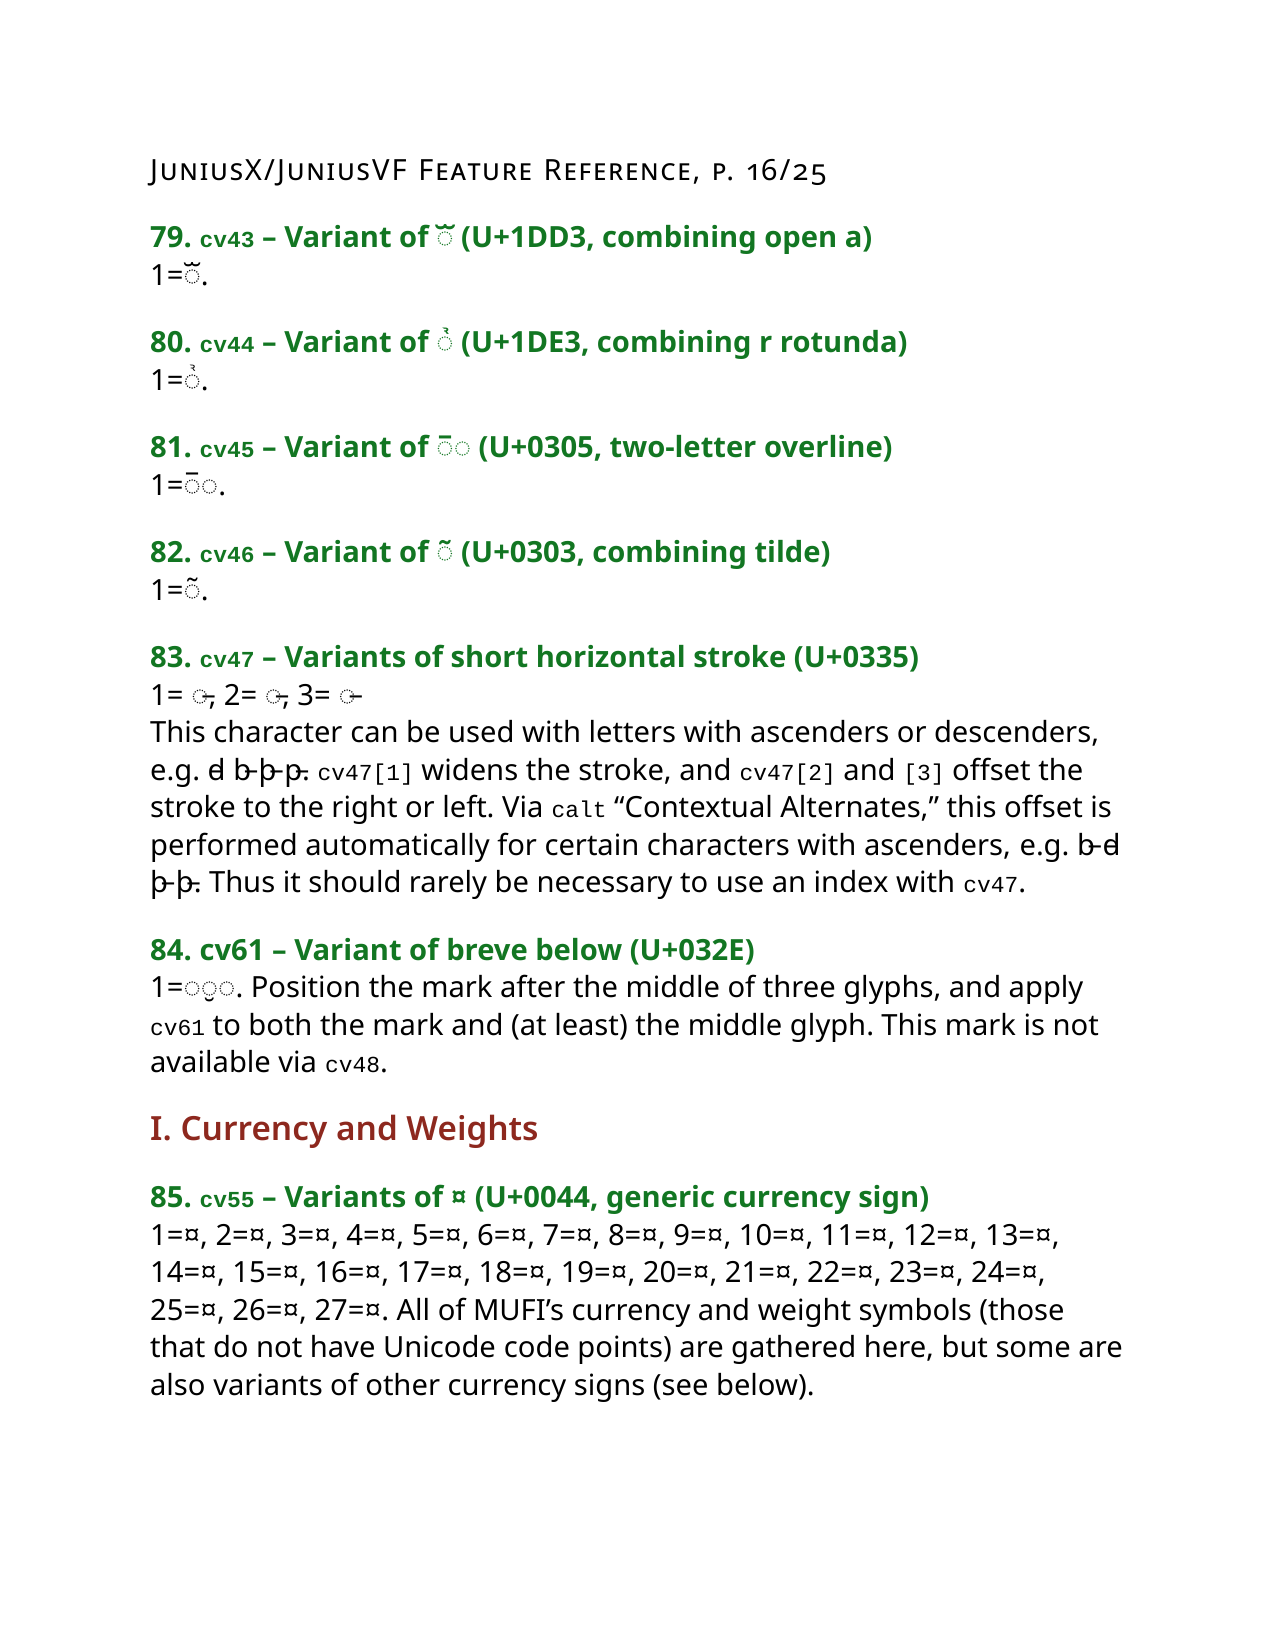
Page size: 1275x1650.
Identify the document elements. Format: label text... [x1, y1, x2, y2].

text 1=◌ᷣ. [150, 360, 1125, 397]
text 1=◌◌̮◌. Position the mark after the middle of three glyphs, and apply cv61 to both the mark and (at least) the middle glyph. This mark is not available via cv48. [150, 967, 1125, 1080]
subtitle 79. cv43 – Variant of ◌ᷓ (U+1DD3, combining open a) [150, 217, 1125, 255]
subtitle 85. cv55 – Variants of ¤ (U+0044, generic currency sign) [150, 1177, 1125, 1215]
text 1=◌̅◌. [150, 465, 1125, 502]
text This character can be used with letters with ascenders or descenders, e.g. d̵ b̵ þ̵ p̵. cv47[1] widens the stroke, and cv47[2] and [3] offset the stroke to the right or left. Via calt “Contextual Alternates,” this offset is performed automatically for certain characters with ascenders, e.g. b̵ d̵ þ̵ þ̵. Thus it should rarely be necessary to use an index with cv47. [150, 712, 1125, 900]
text 1=¤, 2=¤, 3=¤, 4=¤, 5=¤, 6=¤, 7=¤, 8=¤, 9=¤, 10=¤, 11=¤, 12=¤, 13=¤, 14=¤, 15=¤, 16=¤, 17=¤, 18=¤, 19=¤, 20=¤, 21=¤, 22=¤, 23=¤, 24=¤, 25=¤, 26=¤, 27=¤. All of MUFI’s currency and weight symbols (those that do not have Unicode code points) are gathered here, but some are also variants of other currency signs (see below). [150, 1215, 1125, 1402]
subtitle 80. cv44 – Variant of ◌ᷣ (U+1DE3, combining r rotunda) [150, 322, 1125, 360]
subtitle 83. cv47 – Variants of short horizontal stroke (U+0335) [150, 637, 1125, 675]
text 1=◌ᷓ. [150, 255, 1125, 292]
subtitle 82. cv46 – Variant of ◌̃ (U+0303, combining tilde) [150, 532, 1125, 570]
text 1= ◌̵, 2= ◌̵, 3= ◌̵ [150, 675, 1125, 712]
subtitle I. Currency and Weights [150, 1110, 1125, 1147]
text 1=◌̃. [150, 570, 1125, 607]
subtitle 81. cv45 – Variant of ◌̅◌ (U+0305, two-letter overline) [150, 427, 1125, 465]
subtitle 84. cv61 – Variant of breve below (U+032E) [150, 930, 1125, 967]
